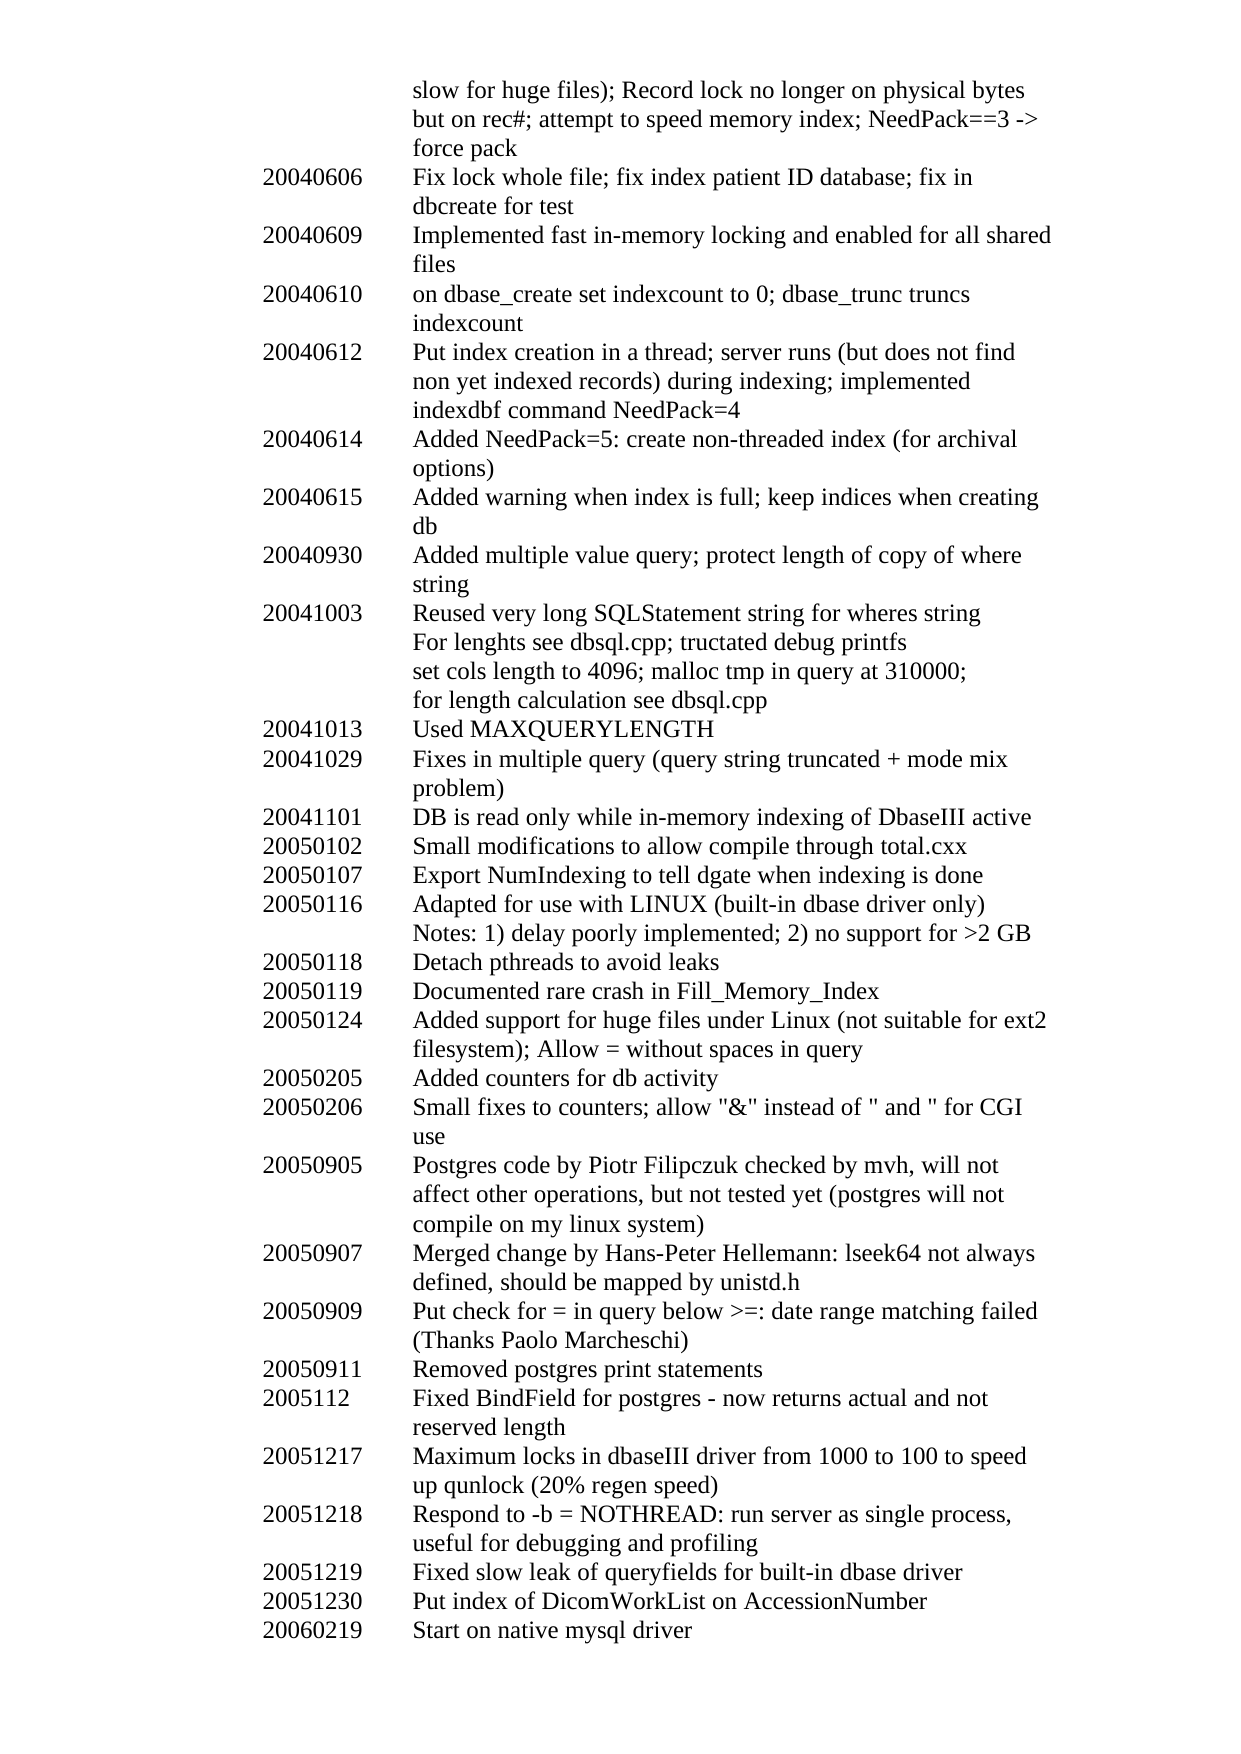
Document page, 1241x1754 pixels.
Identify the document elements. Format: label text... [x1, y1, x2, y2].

text 20051219 Fixed slow leak of queryfields for built-in dbase driver [262, 1557, 1053, 1586]
text 20040606 Fix lock whole file; fix index patient ID database; fix in dbcreate for test [262, 162, 1053, 220]
text 20050118 Detach pthreads to avoid leaks [262, 947, 1053, 976]
text 20050909 Put check for = in query below >=: date range matching failed (Thanks Paolo Marcheschi) [262, 1296, 1053, 1354]
text Notes: 1) delay poorly implemented; 2) no support for >2 GB [262, 918, 1053, 947]
text slow for huge files); Record lock no longer on physical bytes but on rec#; attempt to speed memory index; NeedPack==3 -> force pack [262, 75, 1053, 162]
text 20050119 Documented rare crash in Fill_Memory_Index [262, 976, 1053, 1005]
text 2005112 Fixed BindField for postgres - now returns actual and not reserved length [262, 1383, 1053, 1441]
text 20050102 Small modifications to allow compile through total.cxx [262, 831, 1053, 860]
text 20050205 Added counters for db activity [262, 1063, 1053, 1092]
text 20040930 Added multiple value query; protect length of copy of where string [262, 540, 1053, 598]
text 20050206 Small fixes to counters; allow "&" instead of " and " for CGI use [262, 1092, 1053, 1150]
text 20041003 Reused very long SQLStatement string for wheres string For lenghts see dbsql.cpp; tructated debug printfs set cols length to 4096; malloc tmp in query at 310000; for length calculation see dbsql.cpp [262, 598, 1053, 714]
text 20050116 Adapted for use with LINUX (built-in dbase driver only) [262, 889, 1053, 918]
text 20051230 Put index of DicomWorkList on AccessionNumber [262, 1586, 1053, 1615]
text 20050124 Added support for huge files under Linux (not suitable for ext2 filesystem); Allow = without spaces in query [262, 1005, 1053, 1063]
text 20040609 Implemented fast in-memory locking and enabled for all shared files [262, 220, 1053, 278]
text 20060219 Start on native mysql driver [262, 1615, 1053, 1644]
text 20040615 Added warning when index is full; keep indices when creating db [262, 482, 1053, 540]
text 20040614 Added NeedPack=5: create non-threaded index (for archival options) [262, 424, 1053, 482]
text 20040610 on dbase_create set indexcount to 0; dbase_trunc truncs indexcount [262, 278, 1053, 337]
text 20050907 Merged change by Hans-Peter Hellemann: lseek64 not always defined, should be mapped by unistd.h [262, 1237, 1053, 1296]
text 20050107 Export NumIndexing to tell dgate when indexing is done [262, 860, 1053, 889]
text 20051217 Maximum locks in dbaseIII driver from 1000 to 100 to speed up qunlock (20% regen speed) [262, 1441, 1053, 1499]
text 20050911 Removed postgres print statements [187, 1354, 1053, 1383]
text 20041101 DB is read only while in-memory indexing of DbaseIII active [262, 802, 1053, 831]
text 20041013 Used MAXQUERYLENGTH [262, 714, 1053, 743]
text 20041029 Fixes in multiple query (query string truncated + mode mix problem) [262, 743, 1053, 802]
text 20040612 Put index creation in a thread; server runs (but does not find non yet indexed records) during indexing; implemented indexdbf command NeedPack=4 [262, 337, 1053, 424]
text 20051218 Respond to -b = NOTHREAD: run server as single process, useful for debugging and profiling [262, 1499, 1053, 1557]
text 20050905 Postgres code by Piotr Filipczuk checked by mvh, will not affect other operations, but not tested yet (postgres will not compile on my linux system) [262, 1150, 1053, 1237]
